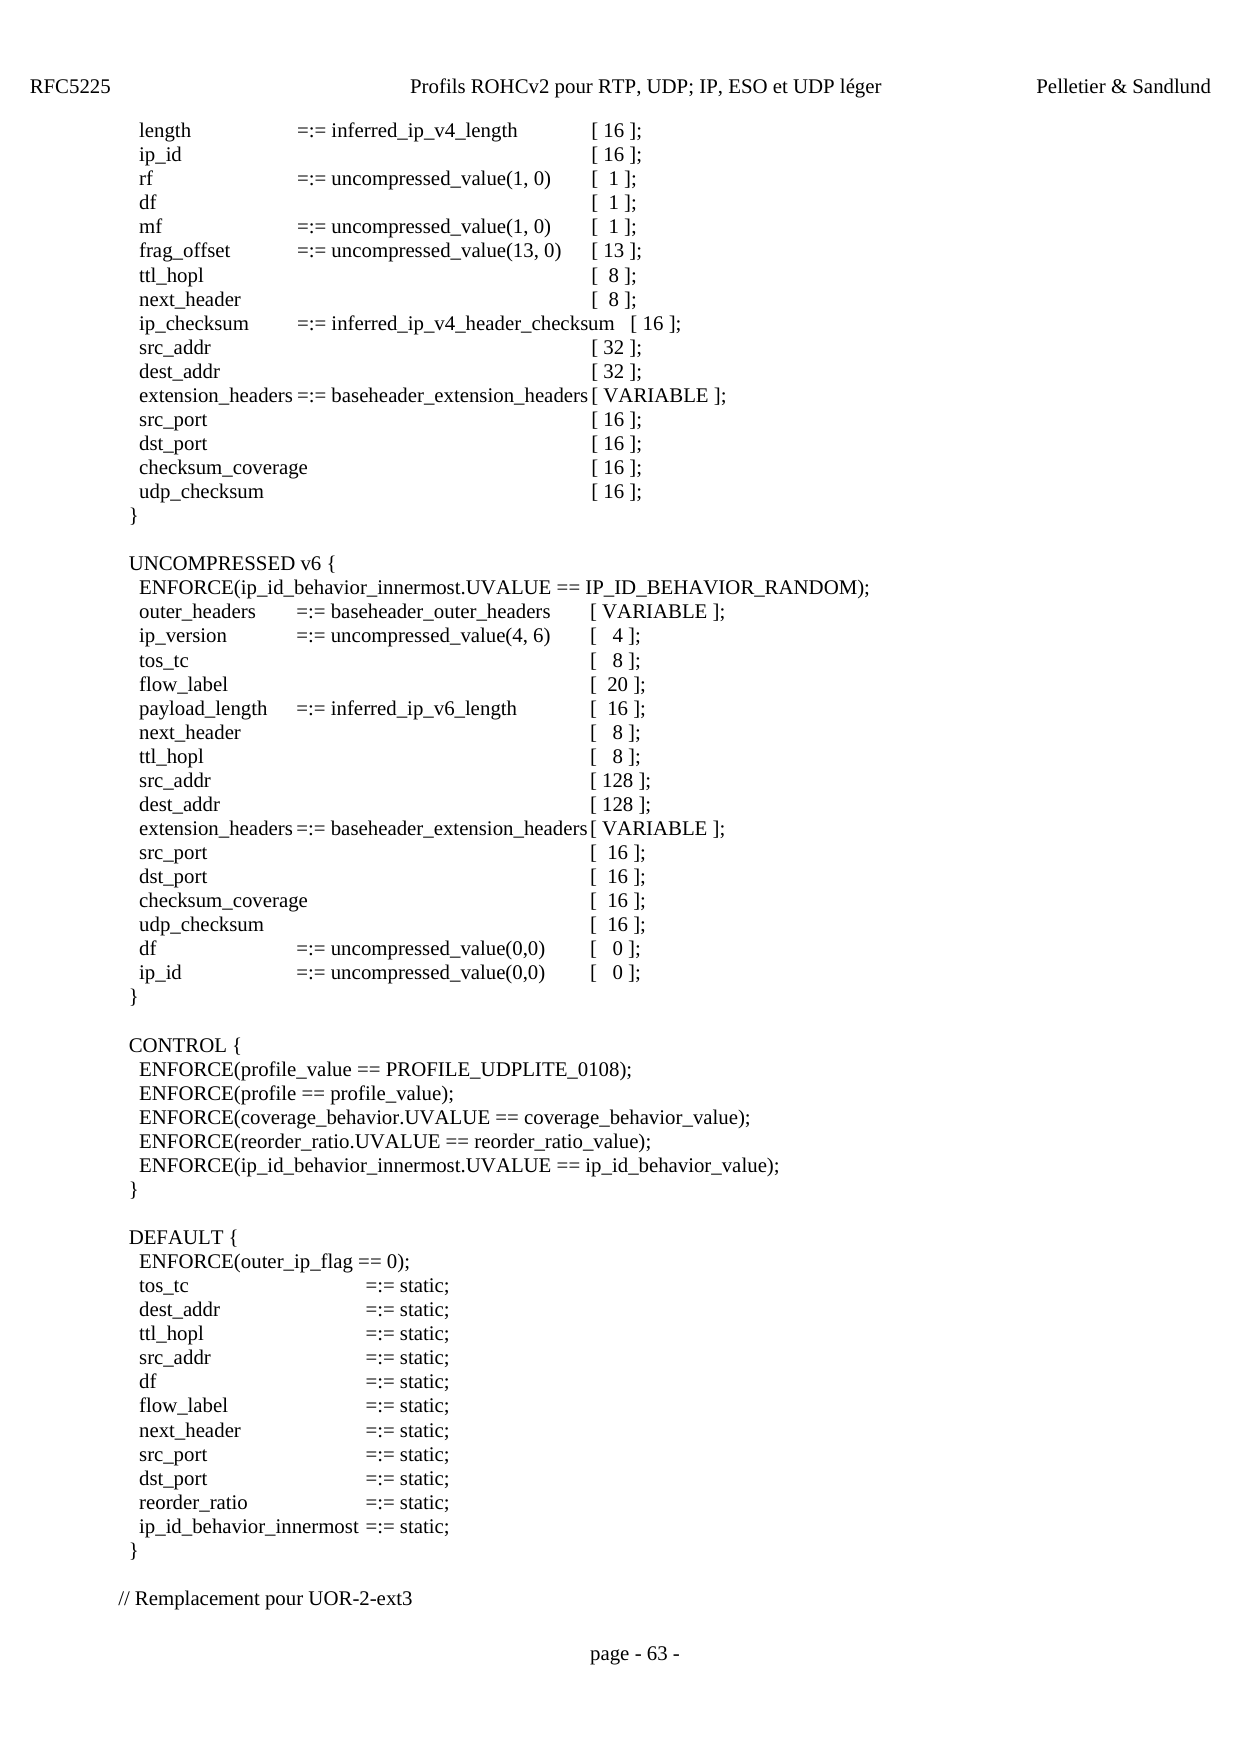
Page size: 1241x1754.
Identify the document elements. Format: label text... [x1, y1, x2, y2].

text df =:= static; [118, 1369, 1152, 1393]
text udp_checksum [ 16 ]; [118, 912, 1152, 936]
text dest_addr [ 32 ]; [118, 359, 1152, 383]
text src_port [ 16 ]; [118, 840, 1152, 864]
text length =:= inferred_ip_v4_length [ 16 ]; [118, 118, 1152, 142]
text udp_checksum [ 16 ]; [118, 479, 1152, 503]
text ip_id_behavior_innermost =:= static; [118, 1514, 1152, 1538]
text extension_headers =:= baseheader_extension_headers [ VARIABLE ]; [118, 816, 1152, 840]
text checksum_coverage [ 16 ]; [118, 455, 1152, 479]
text ip_id =:= uncompressed_value(0,0) [ 0 ]; [118, 960, 1152, 984]
text ip_checksum =:= inferred_ip_v4_header_checksum [ 16 ]; [118, 311, 1152, 335]
text ENFORCE(profile == profile_value); [118, 1081, 1152, 1105]
text next_header [ 8 ]; [118, 720, 1152, 744]
text UNCOMPRESSED v6 { [118, 551, 1152, 575]
text ttl_hopl [ 8 ]; [118, 262, 1152, 287]
text df =:= uncompressed_value(0,0) [ 0 ]; [118, 936, 1152, 960]
text ttl_hopl [ 8 ]; [118, 744, 1152, 768]
text src_addr [ 128 ]; [118, 768, 1152, 792]
text CONTROL { [118, 1032, 1152, 1057]
text src_port [ 16 ]; [118, 407, 1152, 431]
text extension_headers =:= baseheader_extension_headers [ VARIABLE ]; [118, 383, 1152, 407]
text DEFAULT { [118, 1225, 1152, 1249]
text payload_length =:= inferred_ip_v6_length [ 16 ]; [118, 696, 1152, 720]
text src_addr =:= static; [118, 1345, 1152, 1369]
text dst_port =:= static; [118, 1466, 1152, 1490]
text ENFORCE(ip_id_behavior_innermost.UVALUE == ip_id_behavior_value); [118, 1153, 1152, 1177]
text } [118, 1177, 1152, 1201]
text dest_addr [ 128 ]; [118, 792, 1152, 816]
text next_header =:= static; [118, 1417, 1152, 1442]
text } [118, 503, 1152, 527]
text } [118, 1538, 1152, 1562]
text reorder_ratio =:= static; [118, 1490, 1152, 1514]
text src_port =:= static; [118, 1442, 1152, 1466]
text rf =:= uncompressed_value(1, 0) [ 1 ]; [118, 166, 1152, 190]
text ttl_hopl =:= static; [118, 1321, 1152, 1345]
text checksum_coverage [ 16 ]; [118, 888, 1152, 912]
text next_header [ 8 ]; [118, 287, 1152, 311]
text ip_id [ 16 ]; [118, 142, 1152, 166]
text dst_port [ 16 ]; [118, 864, 1152, 888]
text df [ 1 ]; [118, 190, 1152, 214]
text dest_addr =:= static; [118, 1297, 1152, 1321]
text dst_port [ 16 ]; [118, 431, 1152, 455]
text tos_tc =:= static; [118, 1273, 1152, 1297]
text ENFORCE(reorder_ratio.UVALUE == reorder_ratio_value); [118, 1129, 1152, 1153]
text tos_tc [ 8 ]; [118, 647, 1152, 672]
text ENFORCE(profile_value == PROFILE_UDPLITE_0108); [118, 1057, 1152, 1081]
text frag_offset =:= uncompressed_value(13, 0) [ 13 ]; [118, 238, 1152, 262]
text mf =:= uncompressed_value(1, 0) [ 1 ]; [118, 214, 1152, 238]
text } [118, 984, 1152, 1008]
text // Remplacement pour UOR-2-ext3 [118, 1586, 1152, 1610]
text src_addr [ 32 ]; [118, 335, 1152, 359]
text outer_headers =:= baseheader_outer_headers [ VARIABLE ]; [118, 599, 1152, 623]
text flow_label [ 20 ]; [118, 672, 1152, 696]
text ENFORCE(coverage_behavior.UVALUE == coverage_behavior_value); [118, 1105, 1152, 1129]
text ip_version =:= uncompressed_value(4, 6) [ 4 ]; [118, 623, 1152, 647]
text flow_label =:= static; [118, 1393, 1152, 1417]
text ENFORCE(outer_ip_flag == 0); [118, 1249, 1152, 1273]
text ENFORCE(ip_id_behavior_innermost.UVALUE == IP_ID_BEHAVIOR_RANDOM); [118, 575, 1152, 599]
